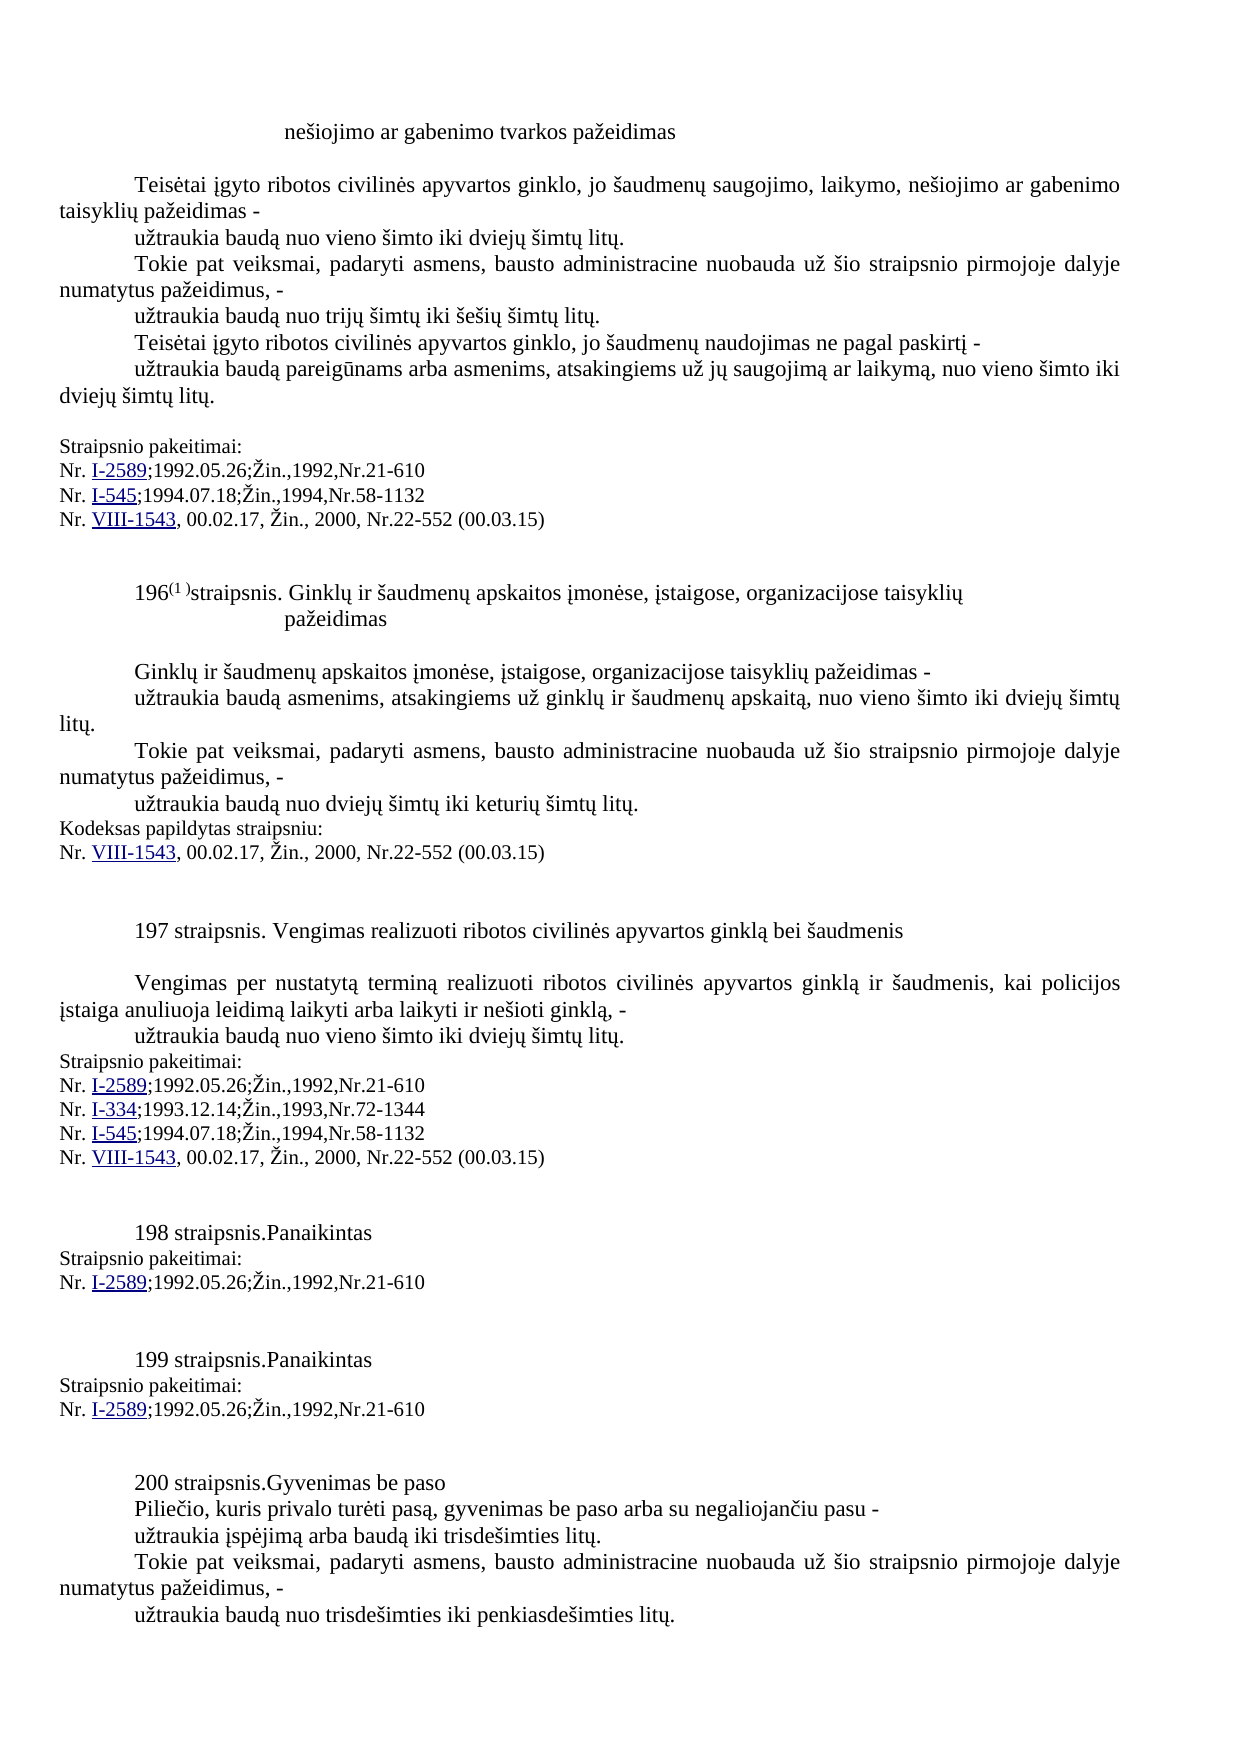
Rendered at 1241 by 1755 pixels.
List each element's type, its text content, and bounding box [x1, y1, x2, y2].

text Nr. VIII-1543, 00.02.17, Žin., 2000, Nr.22-552 (00.03.15) [59, 507, 1122, 531]
text Nr. I-334;1993.12.14;Žin.,1993,Nr.72-1344 [59, 1097, 1122, 1121]
text 198 straipsnis.Panaikintas [59, 1219, 1122, 1246]
text užtraukia baudą pareigūnams arba asmenims, atsakingiems už jų saugojimą ar laikymą, nuo vieno šimto iki dviejų šimtų litų. [59, 355, 1122, 408]
text Nr. VIII-1543, 00.02.17, Žin., 2000, Nr.22-552 (00.03.15) [59, 840, 1122, 864]
text 197 straipsnis. Vengimas realizuoti ribotos civilinės apyvartos ginklą bei šaudmenis [134, 917, 1122, 943]
text Nr. I-545;1994.07.18;Žin.,1994,Nr.58-1132 [59, 482, 1122, 507]
text Straipsnio pakeitimai: [59, 1246, 1122, 1270]
text Nr. I-2589;1992.05.26;Žin.,1992,Nr.21-610 [59, 1270, 1122, 1294]
text pažeidimas [284, 605, 1122, 631]
text užtraukia baudą asmenims, atsakingiems už ginklų ir šaudmenų apskaitą, nuo vieno šimto iki dviejų šimtų litų. [59, 684, 1122, 737]
text užtraukia baudą nuo vieno šimto iki dviejų šimtų litų. [59, 1022, 1122, 1048]
text Kodeksas papildytas straipsniu: [59, 816, 1122, 840]
text Vengimas per nustatytą terminą realizuoti ribotos civilinės apyvartos ginklą ir šaudmenis, kai policijos įstaiga anuliuoja leidimą laikyti arba laikyti ir nešioti ginklą, - [59, 969, 1122, 1022]
text Straipsnio pakeitimai: [59, 1048, 1122, 1073]
text 196(1 )straipsnis. Ginklų ir šaudmenų apskaitos įmonėse, įstaigose, organizacijose taisyklių [134, 579, 1122, 605]
text Nr. I-2589;1992.05.26;Žin.,1992,Nr.21-610 [59, 1073, 1122, 1097]
text Nr. I-2589;1992.05.26;Žin.,1992,Nr.21-610 [59, 1397, 1122, 1421]
text Tokie pat veiksmai, padaryti asmens, bausto administracine nuobauda už šio straipsnio pirmojoje dalyje numatytus pažeidimus, - [59, 1548, 1122, 1601]
text užtraukia baudą nuo trijų šimtų iki šešių šimtų litų. [59, 303, 1122, 329]
text užtraukia įspėjimą arba baudą iki trisdešimties litų. [59, 1522, 1122, 1548]
text užtraukia baudą nuo dviejų šimtų iki keturių šimtų litų. [59, 789, 1122, 816]
text Ginklų ir šaudmenų apskaitos įmonėse, įstaigose, organizacijose taisyklių pažeidimas - [59, 658, 1122, 684]
text Straipsnio pakeitimai: [59, 1373, 1122, 1397]
text Nr. I-545;1994.07.18;Žin.,1994,Nr.58-1132 [59, 1121, 1122, 1145]
text Piliečio, kuris privalo turėti pasą, gyvenimas be paso arba su negaliojančiu pasu - [59, 1495, 1122, 1522]
text Teisėtai įgyto ribotos civilinės apyvartos ginklo, jo šaudmenų saugojimo, laikymo, nešiojimo ar gabenimo taisyklių pažeidimas - [59, 171, 1122, 223]
text Nr. I-2589;1992.05.26;Žin.,1992,Nr.21-610 [59, 458, 1122, 482]
text Tokie pat veiksmai, padaryti asmens, bausto administracine nuobauda už šio straipsnio pirmojoje dalyje numatytus pažeidimus, - [59, 250, 1122, 303]
text užtraukia baudą nuo vieno šimto iki dviejų šimtų litų. [59, 223, 1122, 250]
text Straipsnio pakeitimai: [59, 434, 1122, 458]
text 200 straipsnis.Gyvenimas be paso [59, 1469, 1122, 1495]
text nešiojimo ar gabenimo tvarkos pažeidimas [284, 118, 1122, 144]
text Teisėtai įgyto ribotos civilinės apyvartos ginklo, jo šaudmenų naudojimas ne pagal paskirtį - [59, 329, 1122, 355]
text Nr. VIII-1543, 00.02.17, Žin., 2000, Nr.22-552 (00.03.15) [59, 1145, 1122, 1169]
text Tokie pat veiksmai, padaryti asmens, bausto administracine nuobauda už šio straipsnio pirmojoje dalyje numatytus pažeidimus, - [59, 737, 1122, 789]
text užtraukia baudą nuo trisdešimties iki penkiasdešimties litų. [59, 1601, 1122, 1627]
text 199 straipsnis.Panaikintas [59, 1346, 1122, 1373]
